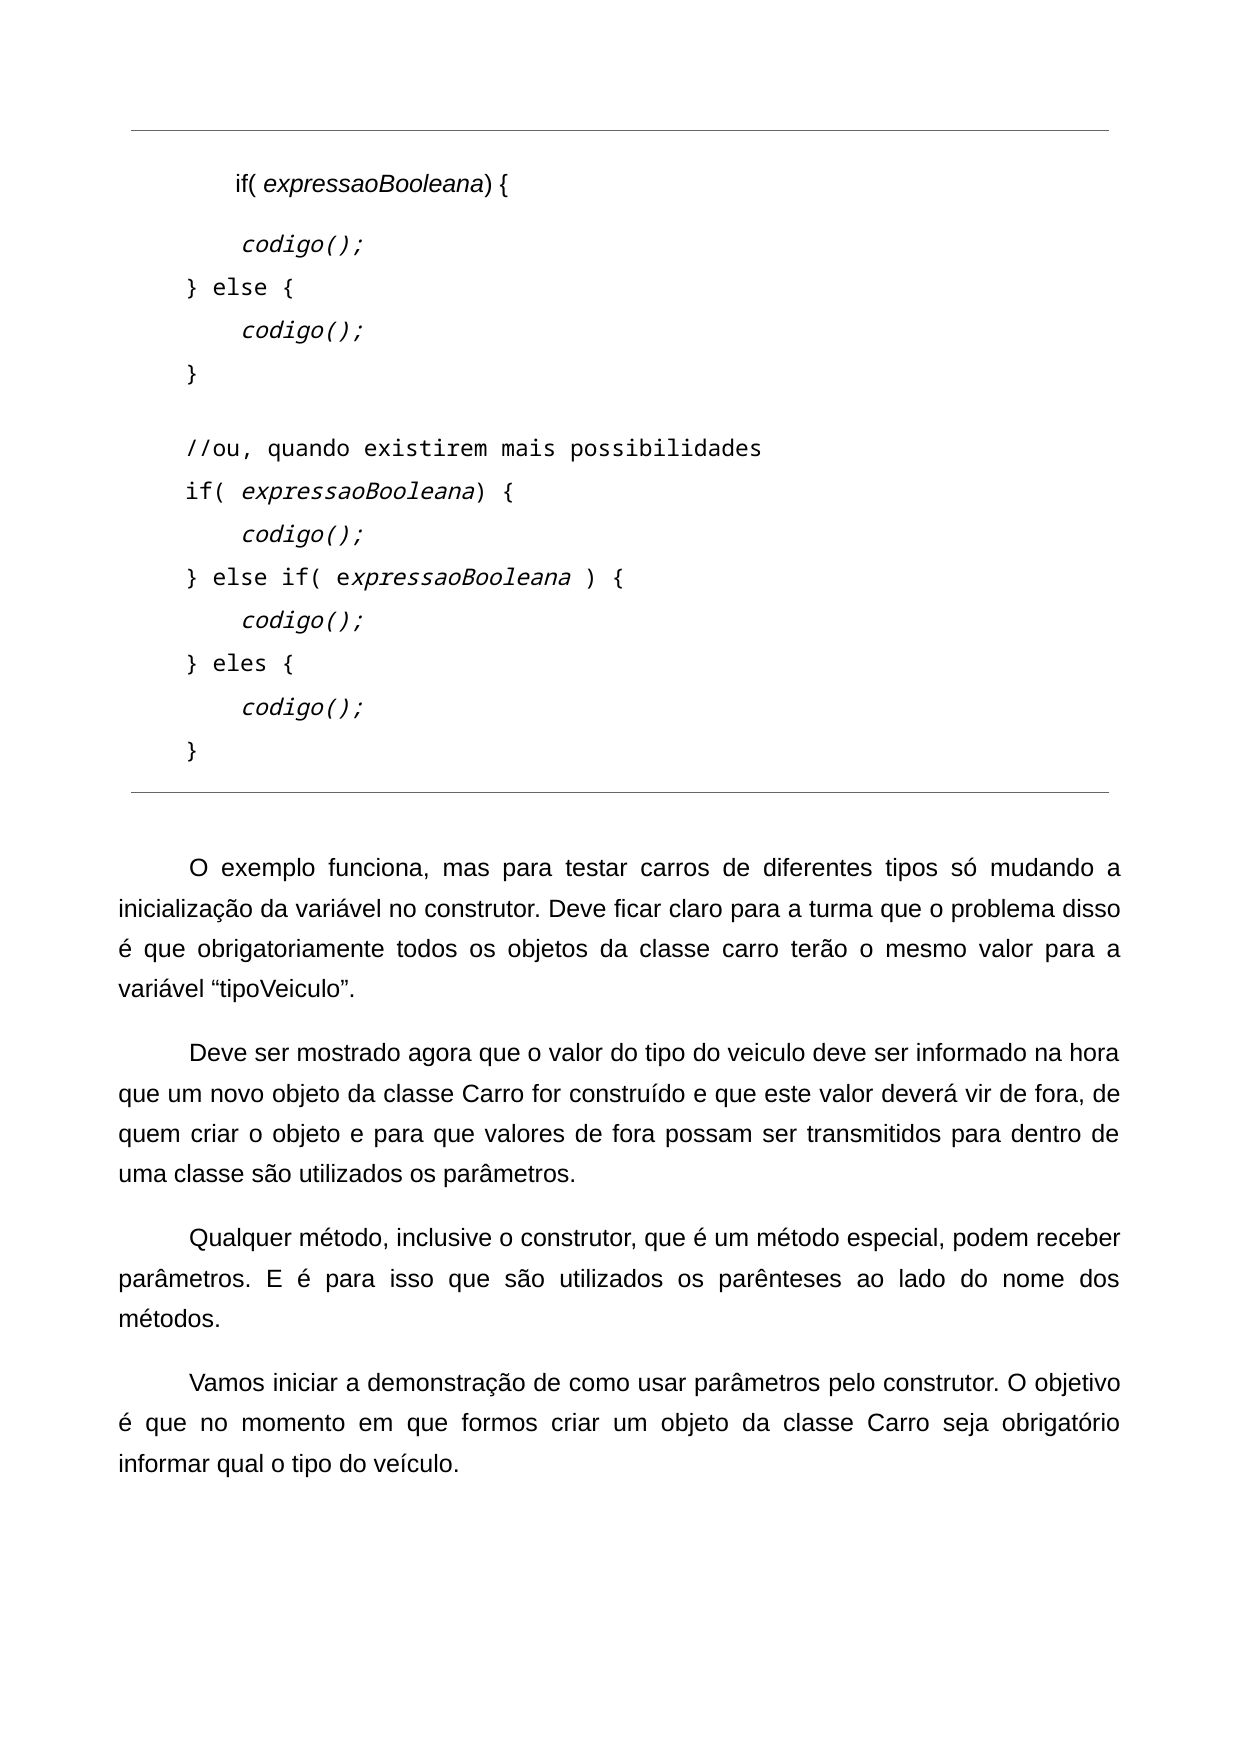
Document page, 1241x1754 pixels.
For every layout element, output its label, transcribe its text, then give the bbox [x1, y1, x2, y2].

text Qualquer método, inclusive o construtor, que é um método especial, podem receber parâmetros. E é para isso que são utilizados os parênteses ao lado do nome dos métodos. [118, 1223, 1122, 1333]
text } [157, 734, 1083, 765]
text } eles { [157, 647, 1083, 679]
text codigo(); [157, 518, 1083, 549]
text } else if( expressaoBooleana ) { [157, 561, 1083, 592]
text } else { [157, 271, 1083, 302]
text codigo(); [157, 691, 1083, 722]
text } [157, 357, 1083, 420]
text Deve ser mostrado agora que o valor do tipo do veiculo deve ser informado na hora que um novo objeto da classe Carro for construído e que este valor deverá vir de fora, de quem criar o objeto e para que valores de fora possam ser transmitidos para dentro de uma classe são utilizados os parâmetros. [118, 1038, 1122, 1188]
text if( expressaoBooleana) { [157, 169, 1083, 198]
text Vamos iniciar a demonstração de como usar parâmetros pelo construtor. O objetivo é que no momento em que formos criar um objeto da classe Carro seja obrigatório informar qual o tipo do veículo. [118, 1368, 1122, 1477]
text codigo(); [157, 314, 1083, 346]
text if( expressaoBooleana) { [157, 475, 1083, 506]
text O exemplo funciona, mas para testar carros de diferentes tipos só mudando a inicialização da variável no construtor. Deve ficar claro para a turma que o problema disso é que obrigatoriamente todos os objetos da classe carro terão o mesmo valor para a variável “tipoVeiculo”. [118, 853, 1122, 1003]
text //ou, quando existirem mais possibilidades [157, 432, 1083, 463]
text codigo(); [157, 228, 1083, 259]
text codigo(); [157, 604, 1083, 636]
